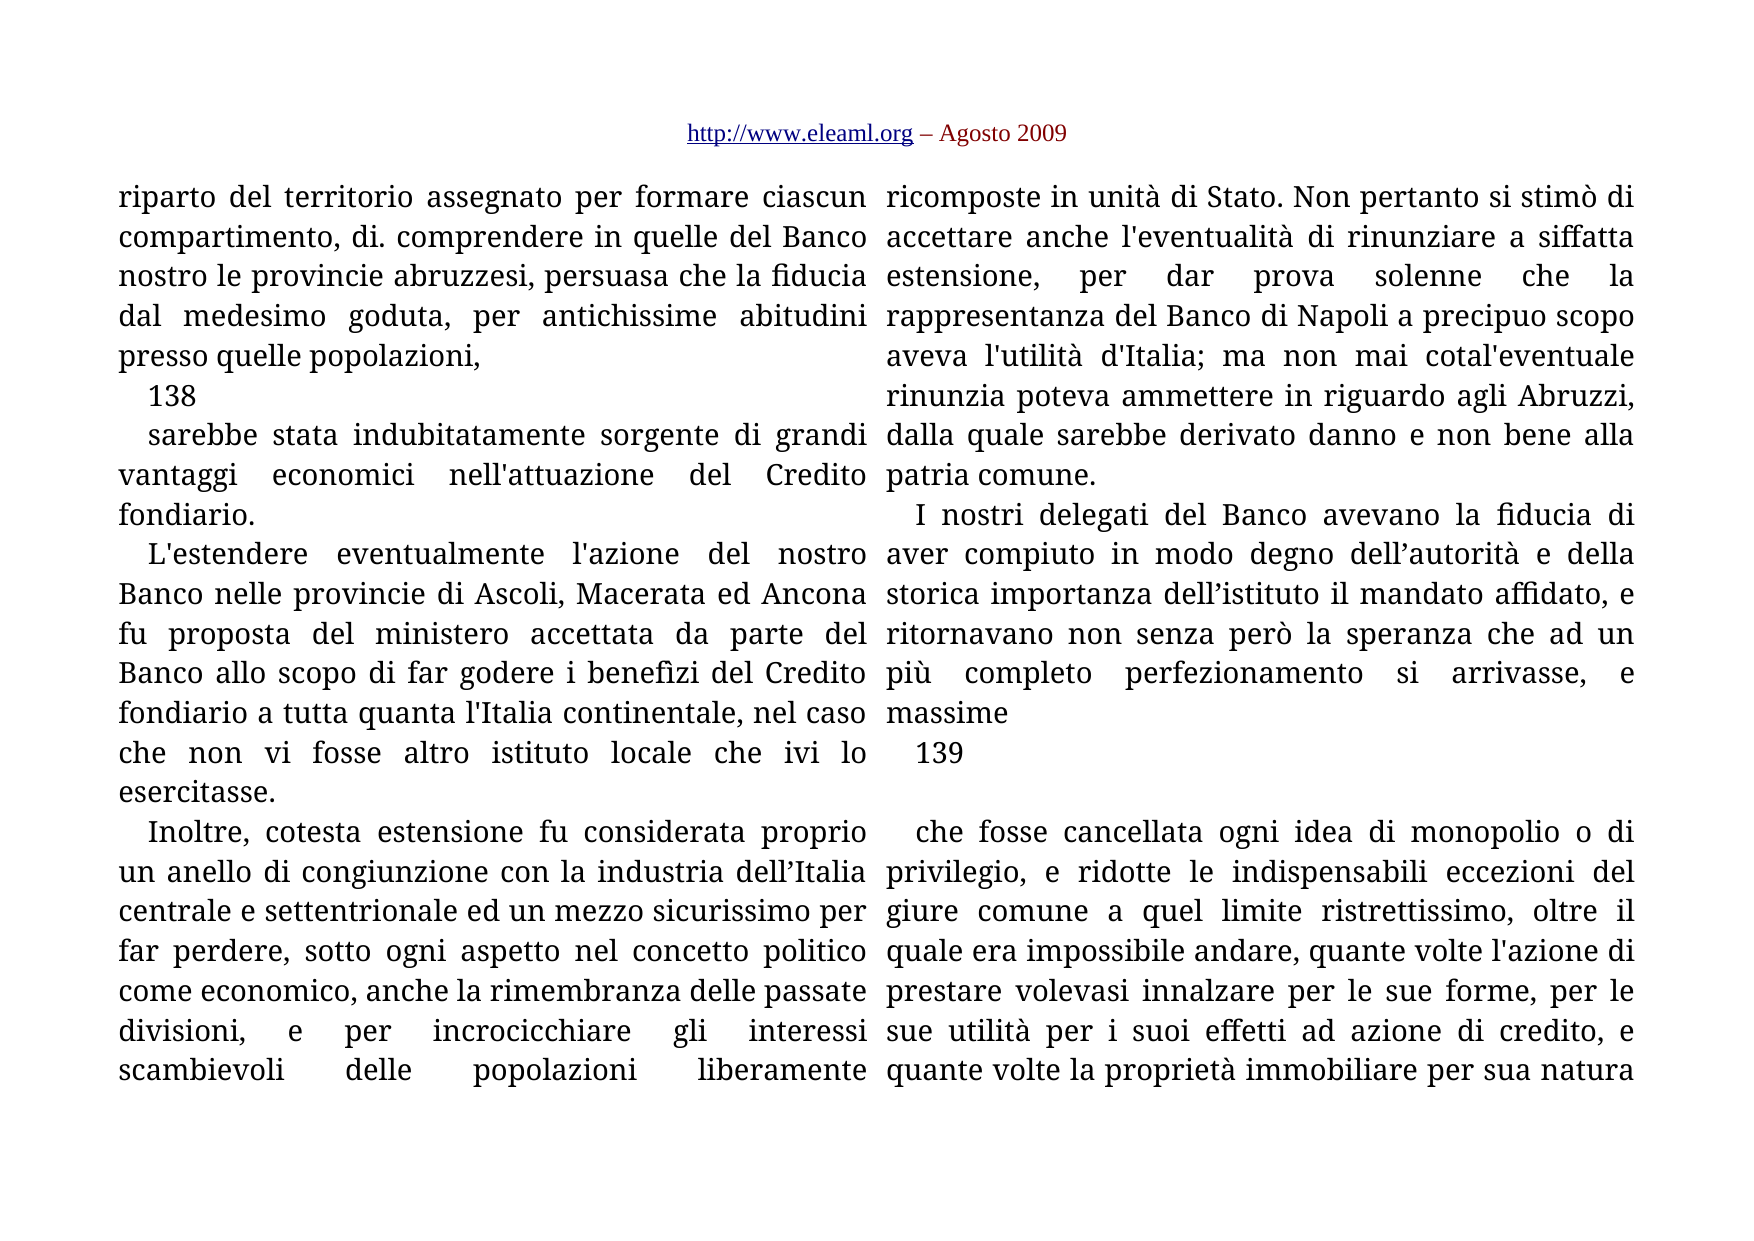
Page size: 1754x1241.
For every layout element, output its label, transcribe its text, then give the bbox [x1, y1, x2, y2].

text riparto del territorio assegnato per formare ciascun compartimento, di. comprendere in quelle del Banco nostro le provincie abruzzesi, persuasa che la fiducia dal medesimo goduta, per antichissime abitudini presso quelle popolazioni, [118, 176, 868, 375]
text 139 [886, 732, 1636, 772]
text Inoltre, cotesta estensione fu considerata proprio un anello di congiunzione con la industria dell’Italia centrale e settentrionale ed un mezzo sicurissimo per far perdere, sotto ogni aspetto nel concetto politico come economico, anche la rimembranza delle passate divisioni, e per incrocicchiare gli interessi scambievoli delle popolazioni liberamente [118, 811, 868, 1089]
text L'estendere eventualmente l'azione del nostro Banco nelle provincie di Ascoli, Macerata ed Ancona fu proposta del ministero accettata da parte del Banco allo scopo di far godere i benefìzi del Credito fondiario a tutta quanta l'Italia continentale, nel caso che non vi fosse altro istituto locale che ivi lo esercitasse. [118, 533, 868, 811]
text ricomposte in unità di Stato. Non pertanto si stimò di accettare anche l'eventualità di rinunziare a siffatta estensione, per dar prova solenne che la rappresentanza del Banco di Napoli a precipuo scopo aveva l'utilità d'Italia; ma non mai cotal'eventuale rinunzia poteva ammettere in riguardo agli Abruzzi, dalla quale sarebbe derivato danno e non bene alla patria comune. [886, 176, 1636, 494]
text 138 [118, 375, 868, 414]
text I nostri delegati del Banco avevano la fiducia di aver compiuto in modo degno dell’autorità e della storica importanza dell’istituto il mandato affidato, e ritornavano non senza però la speranza che ad un più completo perfezionamento si arrivasse, e massime [886, 494, 1636, 732]
text sarebbe stata indubitatamente sorgente di grandi vantaggi economici nell'attuazione del Credito fondiario. [118, 414, 868, 533]
text che fosse cancellata ogni idea di monopolio o di privilegio, e ridotte le indispensabili eccezioni del giure comune a quel limite ristrettissimo, oltre il quale era impossibile andare, quante volte l'azione di prestare volevasi innalzare per le sue forme, per le sue utilità per i suoi effetti ad azione di credito, e quante volte la proprietà immobiliare per sua natura [886, 811, 1636, 1089]
